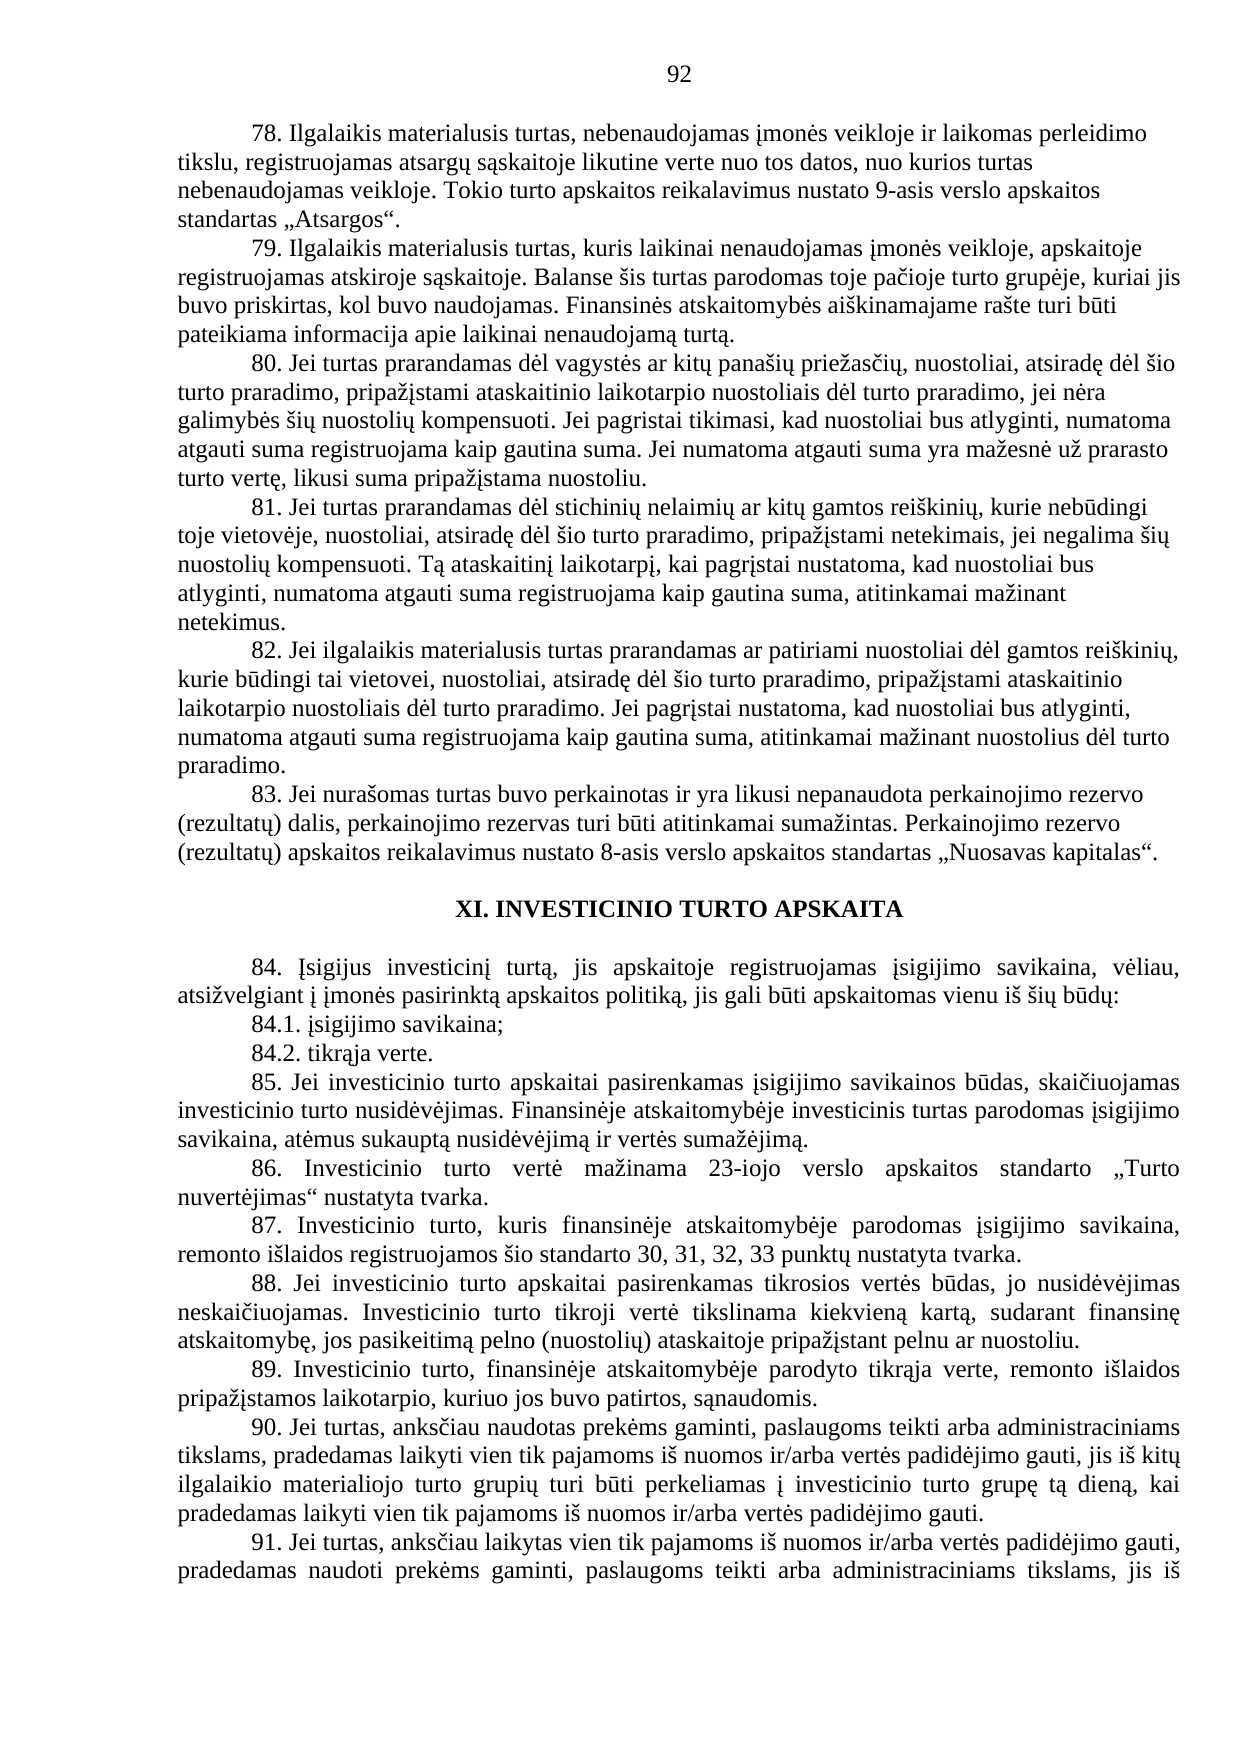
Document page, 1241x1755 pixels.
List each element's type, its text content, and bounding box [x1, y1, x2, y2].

text 80. Jei turtas prarandamas dėl vagystės ar kitų panašių priežasčių, nuostoliai, atsiradę dėl šio turto praradimo, pripažįstami ataskaitinio laikotarpio nuostoliais dėl turto praradimo, jei nėra galimybės šių nuostolių kompensuoti. Jei pagristai tikimasi, kad nuostoliai bus atlyginti, numatoma atgauti suma registruojama kaip gautina suma. Jei numatoma atgauti suma yra mažesnė už prarasto turto vertę, likusi suma pripažįstama nuostoliu. [177, 348, 1181, 492]
text 81. Jei turtas prarandamas dėl stichinių nelaimių ar kitų gamtos reiškinių, kurie nebūdingi toje vietovėje, nuostoliai, atsiradę dėl šio turto praradimo, pripažįstami netekimais, jei negalima šių nuostolių kompensuoti. Tą ataskaitinį laikotarpį, kai pagrįstai nustatoma, kad nuostoliai bus atlyginti, numatoma atgauti suma registruojama kaip gautina suma, atitinkamai mažinant netekimus. [177, 492, 1181, 636]
text 91. Jei turtas, anksčiau laikytas vien tik pajamoms iš nuomos ir/arba vertės padidėjimo gauti, pradedamas naudoti prekėms gaminti, paslaugoms teikti arba administraciniams tikslams, jis iš [177, 1527, 1181, 1584]
text XI. INVESTICINIO TURTO APSKAITA [177, 894, 1181, 923]
text 85. Jei investicinio turto apskaitai pasirenkamas įsigijimo savikainos būdas, skaičiuojamas investicinio turto nusidėvėjimas. Finansinėje atskaitomybėje investicinis turtas parodomas įsigijimo savikaina, atėmus sukauptą nusidėvėjimą ir vertės sumažėjimą. [177, 1067, 1181, 1153]
text 84.1. įsigijimo savikaina; [177, 1009, 1181, 1038]
text 84.2. tikrąja verte. [177, 1038, 1181, 1067]
text 90. Jei turtas, anksčiau naudotas prekėms gaminti, paslaugoms teikti arba administraciniams tikslams, pradedamas laikyti vien tik pajamoms iš nuomos ir/arba vertės padidėjimo gauti, jis iš kitų ilgalaikio materialiojo turto grupių turi būti perkeliamas į investicinio turto grupę tą dieną, kai pradedamas laikyti vien tik pajamoms iš nuomos ir/arba vertės padidėjimo gauti. [177, 1412, 1181, 1527]
text 86. Investicinio turto vertė mažinama 23-iojo verslo apskaitos standarto „Turto nuvertėjimas“ nustatyta tvarka. [177, 1153, 1181, 1211]
text 83. Jei nurašomas turtas buvo perkainotas ir yra likusi nepanaudota perkainojimo rezervo (rezultatų) dalis, perkainojimo rezervas turi būti atitinkamai sumažintas. Perkainojimo rezervo (rezultatų) apskaitos reikalavimus nustato 8-asis verslo apskaitos standartas „Nuosavas kapitalas“. [177, 779, 1181, 866]
text 84. Įsigijus investicinį turtą, jis apskaitoje registruojamas įsigijimo savikaina, vėliau, atsižvelgiant į įmonės pasirinktą apskaitos politiką, jis gali būti apskaitomas vienu iš šių būdų: [177, 952, 1181, 1009]
text 87. Investicinio turto, kuris finansinėje atskaitomybėje parodomas įsigijimo savikaina, remonto išlaidos registruojamos šio standarto 30, 31, 32, 33 punktų nustatyta tvarka. [177, 1211, 1181, 1268]
text 88. Jei investicinio turto apskaitai pasirenkamas tikrosios vertės būdas, jo nusidėvėjimas neskaičiuojamas. Investicinio turto tikroji vertė tikslinama kiekvieną kartą, sudarant finansinę atskaitomybę, jos pasikeitimą pelno (nuostolių) ataskaitoje pripažįstant pelnu ar nuostoliu. [177, 1268, 1181, 1354]
text 78. Ilgalaikis materialusis turtas, nebenaudojamas įmonės veikloje ir laikomas perleidimo tikslu, registruojamas atsargų sąskaitoje likutine verte nuo tos datos, nuo kurios turtas nebenaudojamas veikloje. Tokio turto apskaitos reikalavimus nustato 9-asis verslo apskaitos standartas „Atsargos“. [177, 118, 1181, 233]
text 82. Jei ilgalaikis materialusis turtas prarandamas ar patiriami nuostoliai dėl gamtos reiškinių, kurie būdingi tai vietovei, nuostoliai, atsiradę dėl šio turto praradimo, pripažįstami ataskaitinio laikotarpio nuostoliais dėl turto praradimo. Jei pagrįstai nustatoma, kad nuostoliai bus atlyginti, numatoma atgauti suma registruojama kaip gautina suma, atitinkamai mažinant nuostolius dėl turto praradimo. [177, 636, 1181, 779]
text 89. Investicinio turto, finansinėje atskaitomybėje parodyto tikrąja verte, remonto išlaidos pripažįstamos laikotarpio, kuriuo jos buvo patirtos, sąnaudomis. [177, 1354, 1181, 1412]
text 79. Ilgalaikis materialusis turtas, kuris laikinai nenaudojamas įmonės veikloje, apskaitoje registruojamas atskiroje sąskaitoje. Balanse šis turtas parodomas toje pačioje turto grupėje, kuriai jis buvo priskirtas, kol buvo naudojamas. Finansinės atskaitomybės aiškinamajame rašte turi būti pateikiama informacija apie laikinai nenaudojamą turtą. [177, 233, 1181, 348]
